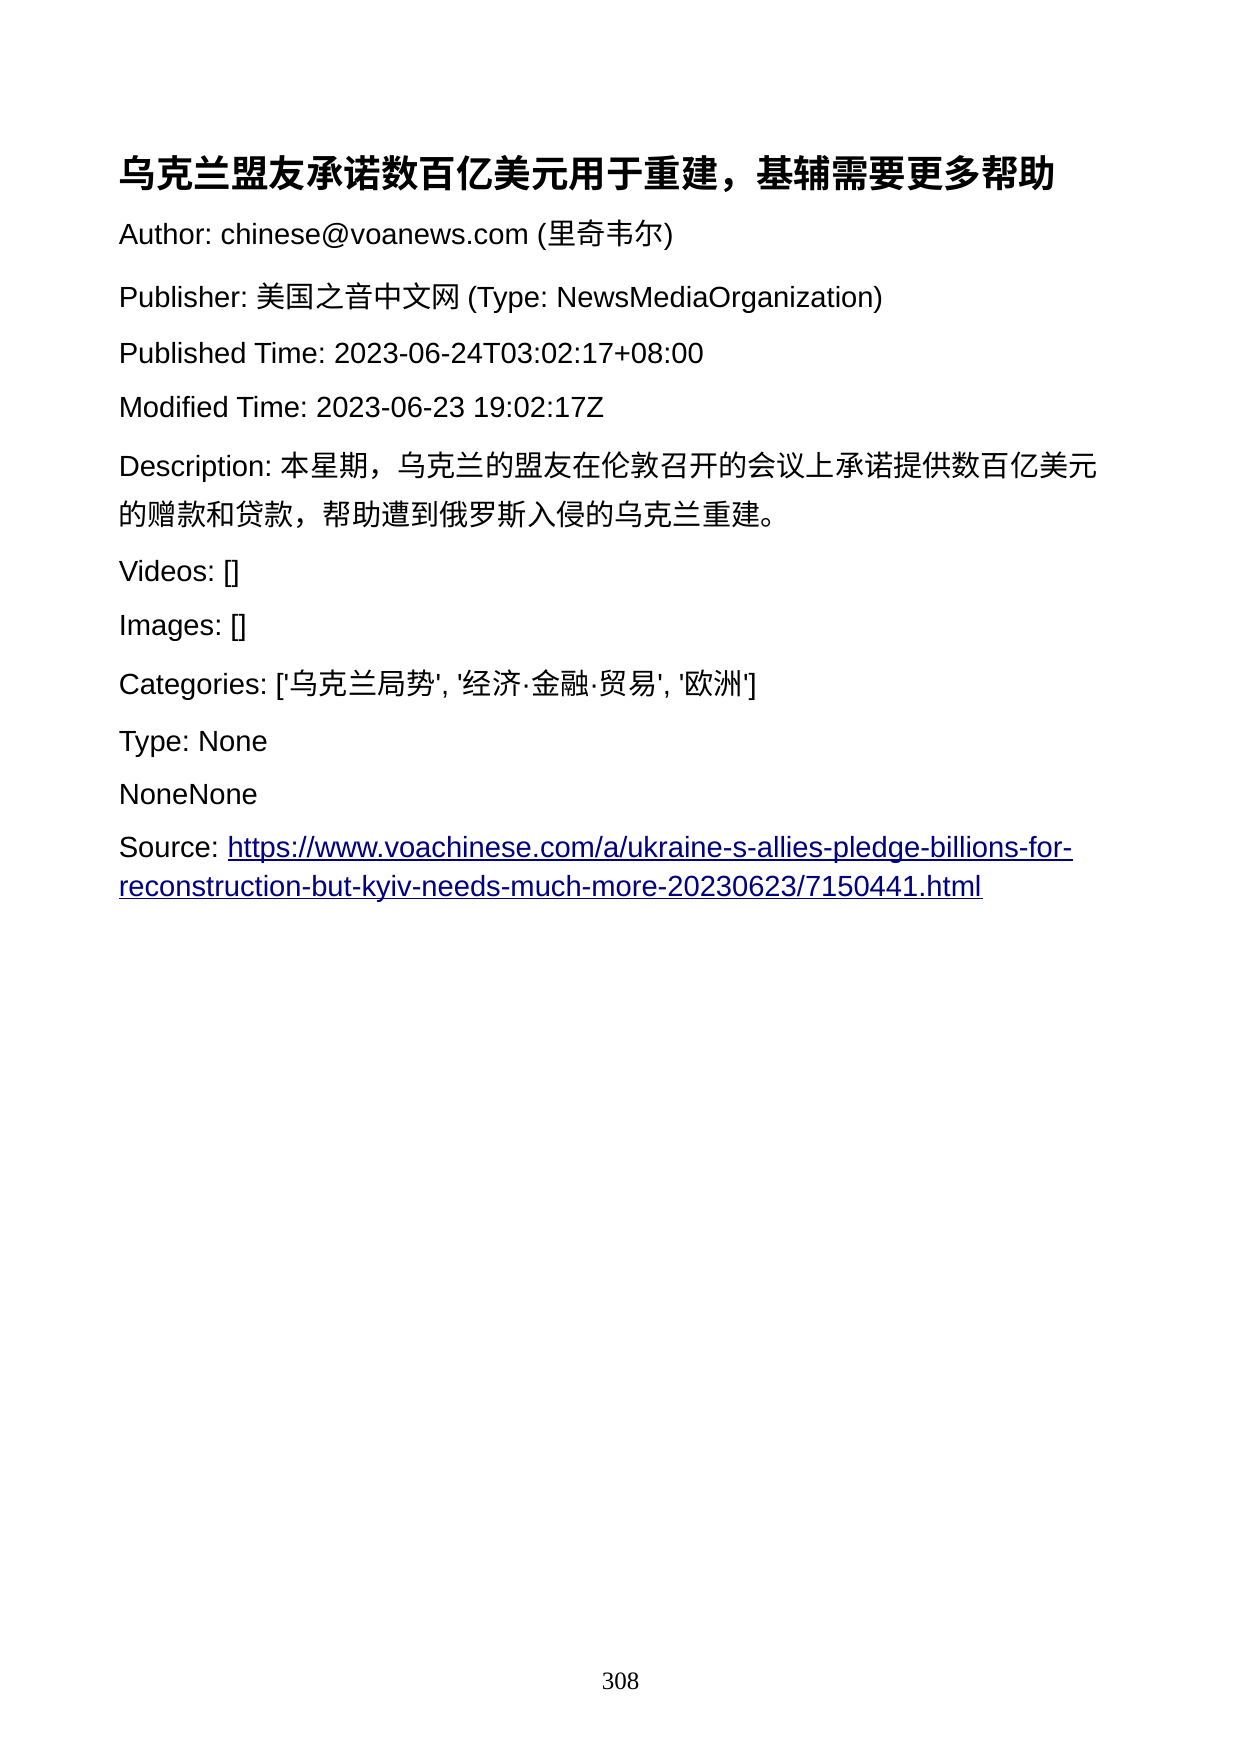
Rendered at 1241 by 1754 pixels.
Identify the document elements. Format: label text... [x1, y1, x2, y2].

text Videos: [] [118, 554, 1122, 588]
subtitle 乌克兰盟友承诺数百亿美元用于重建，基辅需要更多帮助 [118, 143, 1122, 198]
text Publisher: 美国之音中文网 (Type: NewsMediaOrganization) [118, 273, 1122, 316]
text Published Time: 2023-06-24T03:02:17+08:00 [118, 337, 1122, 370]
text Author: chinese@voanews.com (里奇韦尔) [118, 210, 1122, 253]
text Images: [] [118, 608, 1122, 641]
text NoneNone [118, 777, 1122, 811]
text Type: None [118, 724, 1122, 757]
text Categories: ['乌克兰局势', '经济·金融·贸易', '欧洲'] [118, 661, 1122, 703]
text Description: 本星期，乌克兰的盟友在伦敦召开的会议上承诺提供数百亿美元的赠款和贷款，帮助遭到俄罗斯入侵的乌克兰重建。 [118, 443, 1122, 534]
text Source: https://www.voachinese.com/a/ukraine-s-allies-pledge-billions-for-reconstruction-but-kyiv-needs-much-more-20230623/7150441.html [118, 830, 1122, 902]
text Modified Time: 2023-06-23 19:02:17Z [118, 390, 1122, 423]
